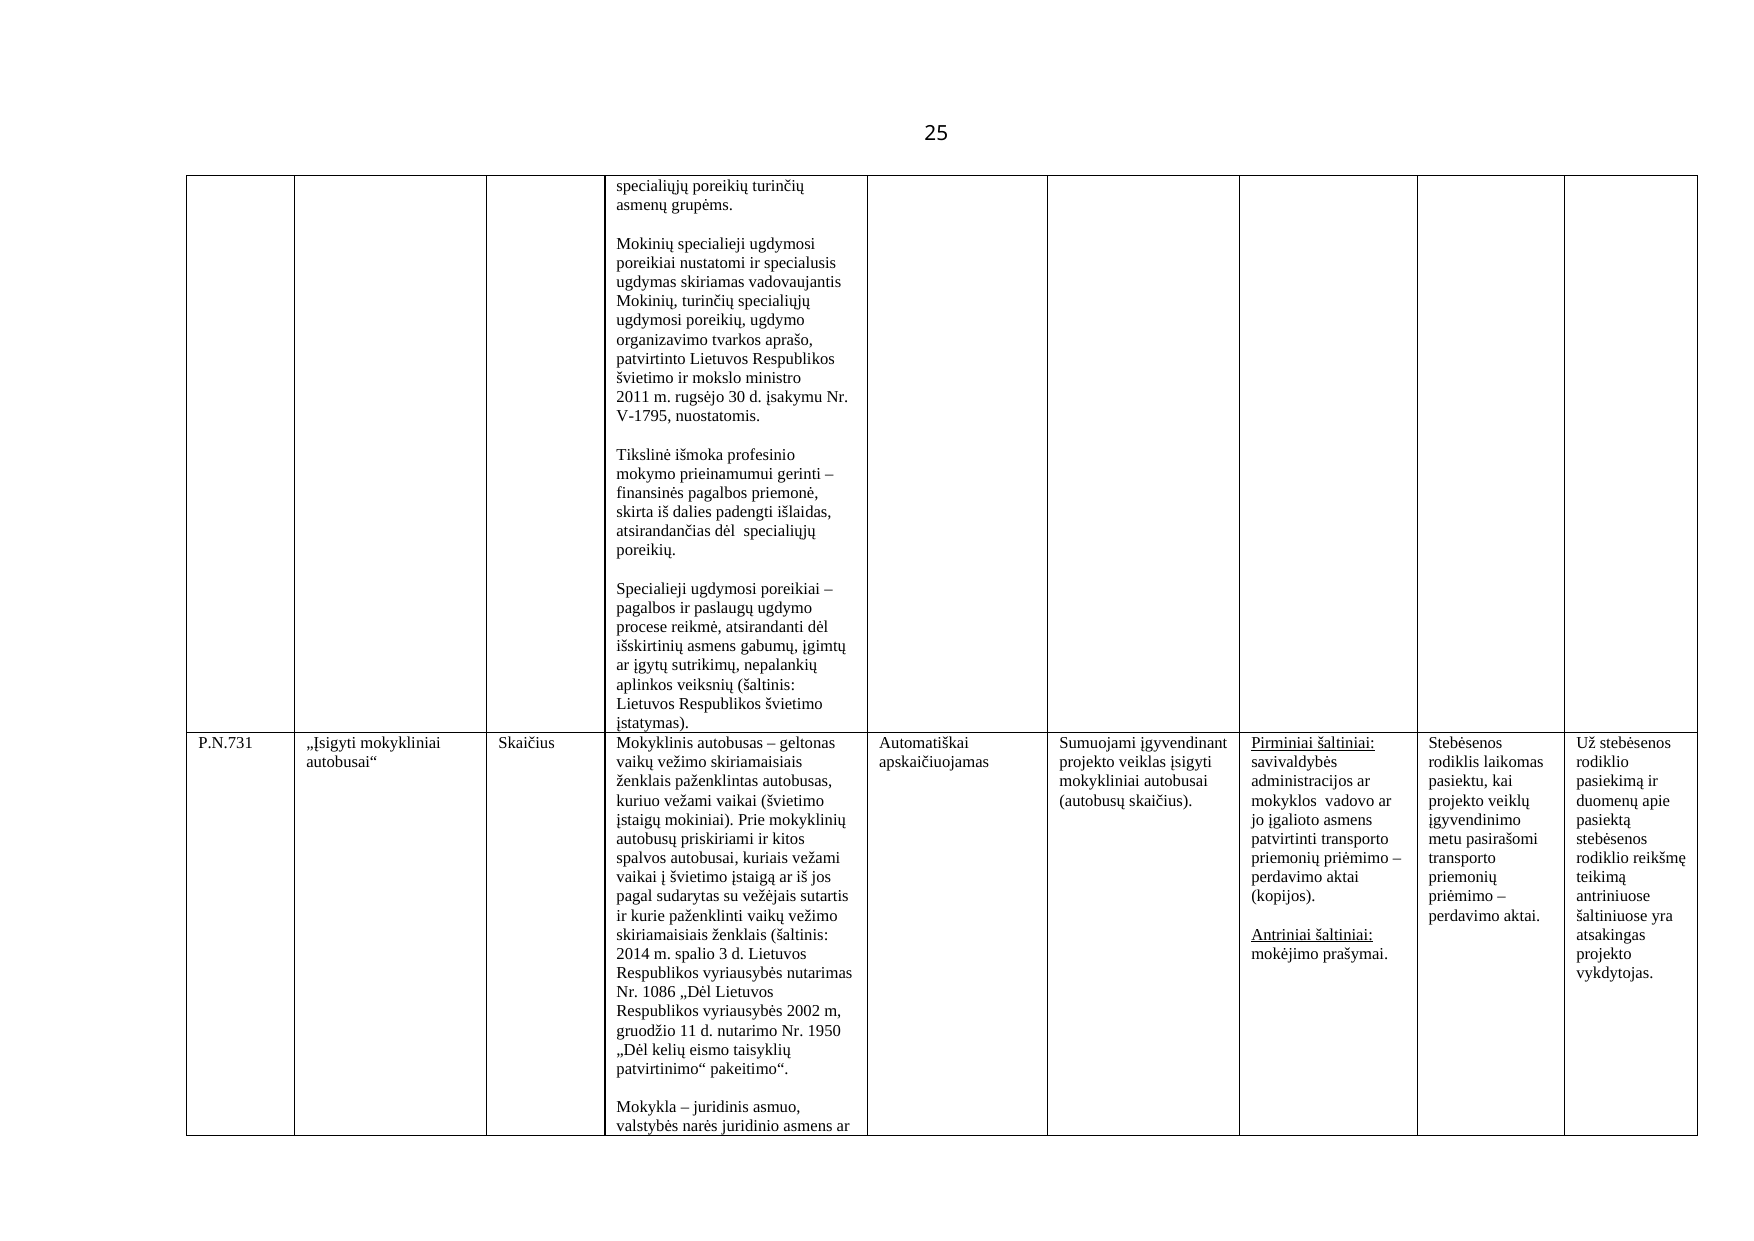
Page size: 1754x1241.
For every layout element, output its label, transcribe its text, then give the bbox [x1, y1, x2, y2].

table_cell Stebėsenos rodiklis laikomas pasiektu, kai projekto veiklų įgyvendinimo metu pasirašomi transporto priemonių priėmimo – perdavimo aktai. [1418, 733, 1564, 1135]
table_cell Pirminiai šaltiniai: savivaldybės administracijos ar mokyklos vadovo ar jo įgalioto asmens patvirtinti transporto priemonių priėmimo – perdavimo aktai (kopijos). Antriniai šaltiniai: mokėjimo prašymai. [1240, 733, 1417, 1135]
table_cell [295, 176, 486, 732]
table_cell [1418, 176, 1564, 732]
table_cell [1565, 176, 1697, 732]
table_cell P.N.731 [187, 733, 294, 1135]
table_cell [1240, 176, 1417, 732]
table_cell Sumuojami įgyvendinant projekto veiklas įsigyti mokykliniai autobusai (autobusų skaičius). [1048, 733, 1239, 1135]
table_cell [1048, 176, 1239, 732]
table_cell Skaičius [487, 733, 604, 1135]
table_cell Automatiškai apskaičiuojamas [868, 733, 1047, 1135]
table_cell [868, 176, 1047, 732]
table_cell specialiųjų poreikių turinčių asmenų grupėms. Mokinių specialieji ugdymosi poreikiai nustatomi ir specialusis ugdymas skiriamas vadovaujantis Mokinių, turinčių specialiųjų ugdymosi poreikių, ugdymo organizavimo tvarkos aprašo, patvirtinto Lietuvos Respublikos švietimo ir mokslo ministro 2011 m. rugsėjo 30 d. įsakymu Nr. V-1795, nuostatomis. Tikslinė išmoka profesinio mokymo prieinamumui gerinti – finansinės pagalbos priemonė, skirta iš dalies padengti išlaidas, atsirandančias dėl specialiųjų poreikių. Specialieji ugdymosi poreikiai – pagalbos ir paslaugų ugdymo procese reikmė, atsirandanti dėl išskirtinių asmens gabumų, įgimtų ar įgytų sutrikimų, nepalankių aplinkos veiksnių (šaltinis: Lietuvos Respublikos švietimo įstatymas). [606, 176, 867, 732]
table_cell „Įsigyti mokykliniai autobusai“ [295, 733, 486, 1135]
table_cell [187, 176, 294, 732]
table_cell [487, 176, 604, 732]
table_cell Mokyklinis autobusas – geltonas vaikų vežimo skiriamaisiais ženklais paženklintas autobusas, kuriuo vežami vaikai (švietimo įstaigų mokiniai). Prie mokyklinių autobusų priskiriami ir kitos spalvos autobusai, kuriais vežami vaikai į švietimo įstaigą ar iš jos pagal sudarytas su vežėjais sutartis ir kurie paženklinti vaikų vežimo skiriamaisiais ženklais (šaltinis: 2014 m. spalio 3 d. Lietuvos Respublikos vyriausybės nutarimas Nr. 1086 „Dėl Lietuvos Respublikos vyriausybės 2002 m, gruodžio 11 d. nutarimo Nr. 1950 „Dėl kelių eismo taisyklių patvirtinimo“ pakeitimo“. Mokykla – juridinis asmuo, valstybės narės juridinio asmens ar [606, 733, 867, 1135]
table_cell Už stebėsenos rodiklio pasiekimą ir duomenų apie pasiektą stebėsenos rodiklio reikšmę teikimą antriniuose šaltiniuose yra atsakingas projekto vykdytojas. [1565, 733, 1697, 1135]
